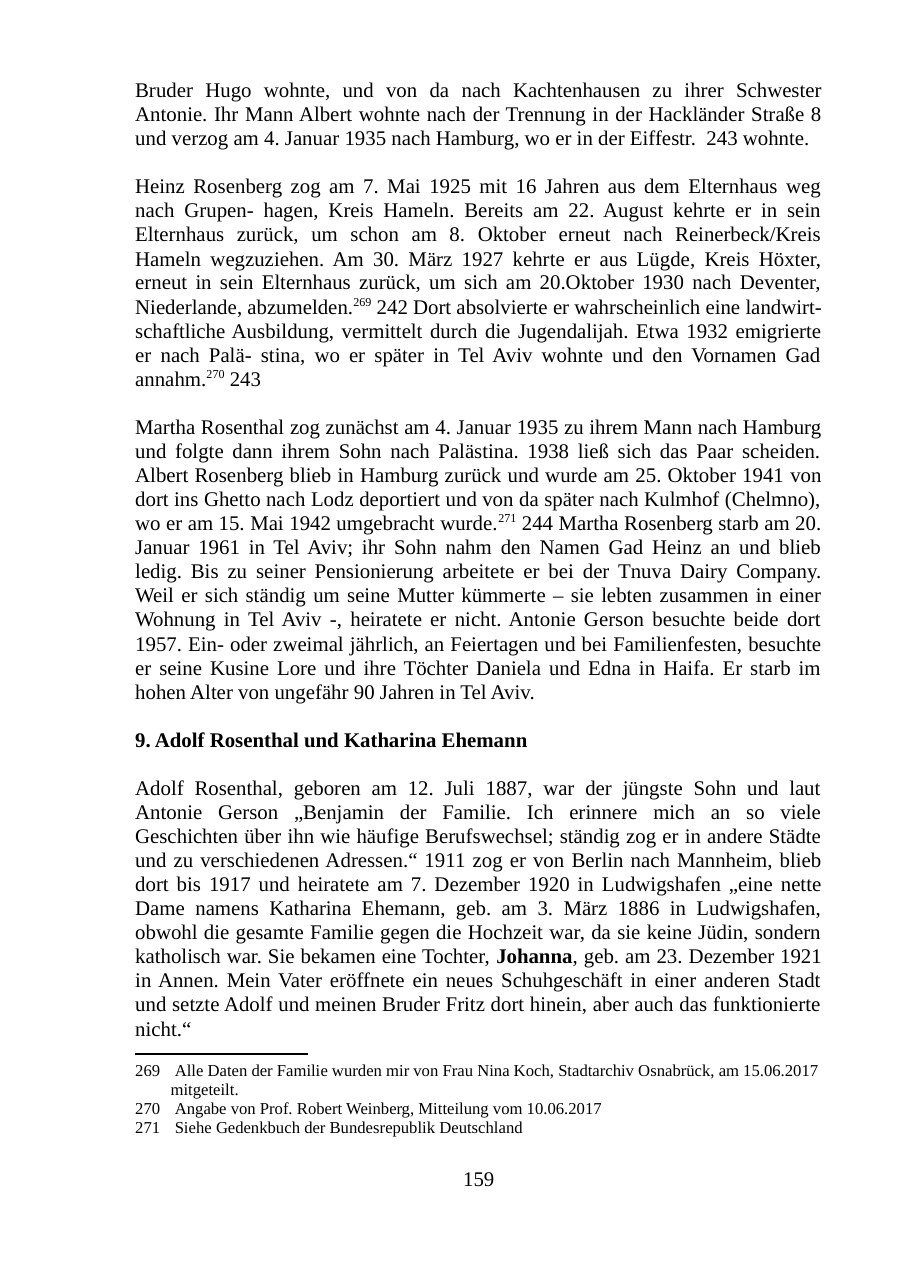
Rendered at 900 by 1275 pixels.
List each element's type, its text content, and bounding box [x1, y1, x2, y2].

text schaftliche Ausbildung, vermittelt durch die Jugendalijah. Etwa 1932 emigrierte er nach Palä- stina, wo er später in Tel Aviv wohnte und den Vornamen Gad annahm. 243 [135, 319, 822, 391]
text Alle Daten der Familie wurden mir von Frau Nina Koch, Stadtarchiv Osnabrück, am 15.06.2017 mitgeteilt. [135, 1060, 822, 1099]
text 9. Adolf Rosenthal und Katharina Ehemann [135, 728, 822, 752]
text Adolf Rosenthal, geboren am 12. Juli 1887, war der jüngste Sohn und laut Antonie Gerson „Benjamin der Familie. Ich erinnere mich an so viele Geschichten über ihn wie häufige Berufswechsel; ständig zog er in andere Städte und zu verschiedenen Adressen.“ 1911 zog er von Berlin nach Mannheim, blieb dort bis 1917 und heiratete am 7. Dezember 1920 in Ludwigshafen „eine nette Dame namens Katharina Ehemann, geb. am 3. März 1886 in Ludwigshafen, obwohl die gesamte Familie gegen die Hochzeit war, da sie keine Jüdin, sondern katholisch war. Sie bekamen eine Tochter, Johanna, geb. am 23. Dezember 1921 in Annen. Mein Vater eröffnete ein neues Schuhgeschäft in einer anderen Stadt und setzte Adolf und meinen Bruder Fritz dort hinein, aber auch das funktionierte nicht.“ [135, 776, 822, 1041]
text Angabe von Prof. Robert Weinberg, Mitteilung vom 10.06.2017 [135, 1099, 822, 1118]
text Martha Rosenthal zog zunächst am 4. Januar 1935 zu ihrem Mann nach Hamburg und folgte dann ihrem Sohn nach Palästina. 1938 ließ sich das Paar scheiden. Albert Rosenberg blieb in Hamburg zurück und wurde am 25. Oktober 1941 von dort ins Ghetto nach Lodz deportiert und von da später nach Kulmhof (Chelmno), wo er am 15. Mai 1942 umgebracht wurde. 244 Martha Rosenberg starb am 20. Januar 1961 in Tel Aviv; ihr Sohn nahm den Namen Gad Heinz an und blieb ledig. Bis zu seiner Pensionierung arbeitete er bei der Tnuva Dairy Company. Weil er sich ständig um seine Mutter kümmerte – sie lebten zusammen in einer Wohnung in Tel Aviv -, heiratete er nicht. Antonie Gerson besuchte beide dort 1957. Ein- oder zweimal jährlich, an Feiertagen und bei Familienfesten, besuchte er seine Kusine Lore und ihre Töchter Daniela und Edna in Haifa. Er starb im hohen Alter von ungefähr 90 Jahren in Tel Aviv. [135, 415, 822, 704]
text Siehe Gedenkbuch der Bundesrepublik Deutschland [135, 1118, 822, 1137]
text Heinz Rosenberg zog am 7. Mai 1925 mit 16 Jahren aus dem Elternhaus weg nach Grupen- hagen, Kreis Hameln. Bereits am 22. August kehrte er in sein Elternhaus zurück, um schon am 8. Oktober erneut nach Reinerbeck/Kreis Hameln wegzuziehen. Am 30. März 1927 kehrte er aus Lügde, Kreis Höxter, erneut in sein Elternhaus zurück, um sich am 20.Oktober 1930 nach Deventer, Niederlande, abzumelden. 242 Dort absolvierte er wahrscheinlich eine landwirt- [135, 174, 822, 319]
text Bruder Hugo wohnte, und von da nach Kachtenhausen zu ihrer Schwester Antonie. Ihr Mann Albert wohnte nach der Trennung in der Hackländer Straße 8 und verzog am 4. Januar 1935 nach Hamburg, wo er in der Eiffestr. 243 wohnte. [135, 78, 822, 150]
